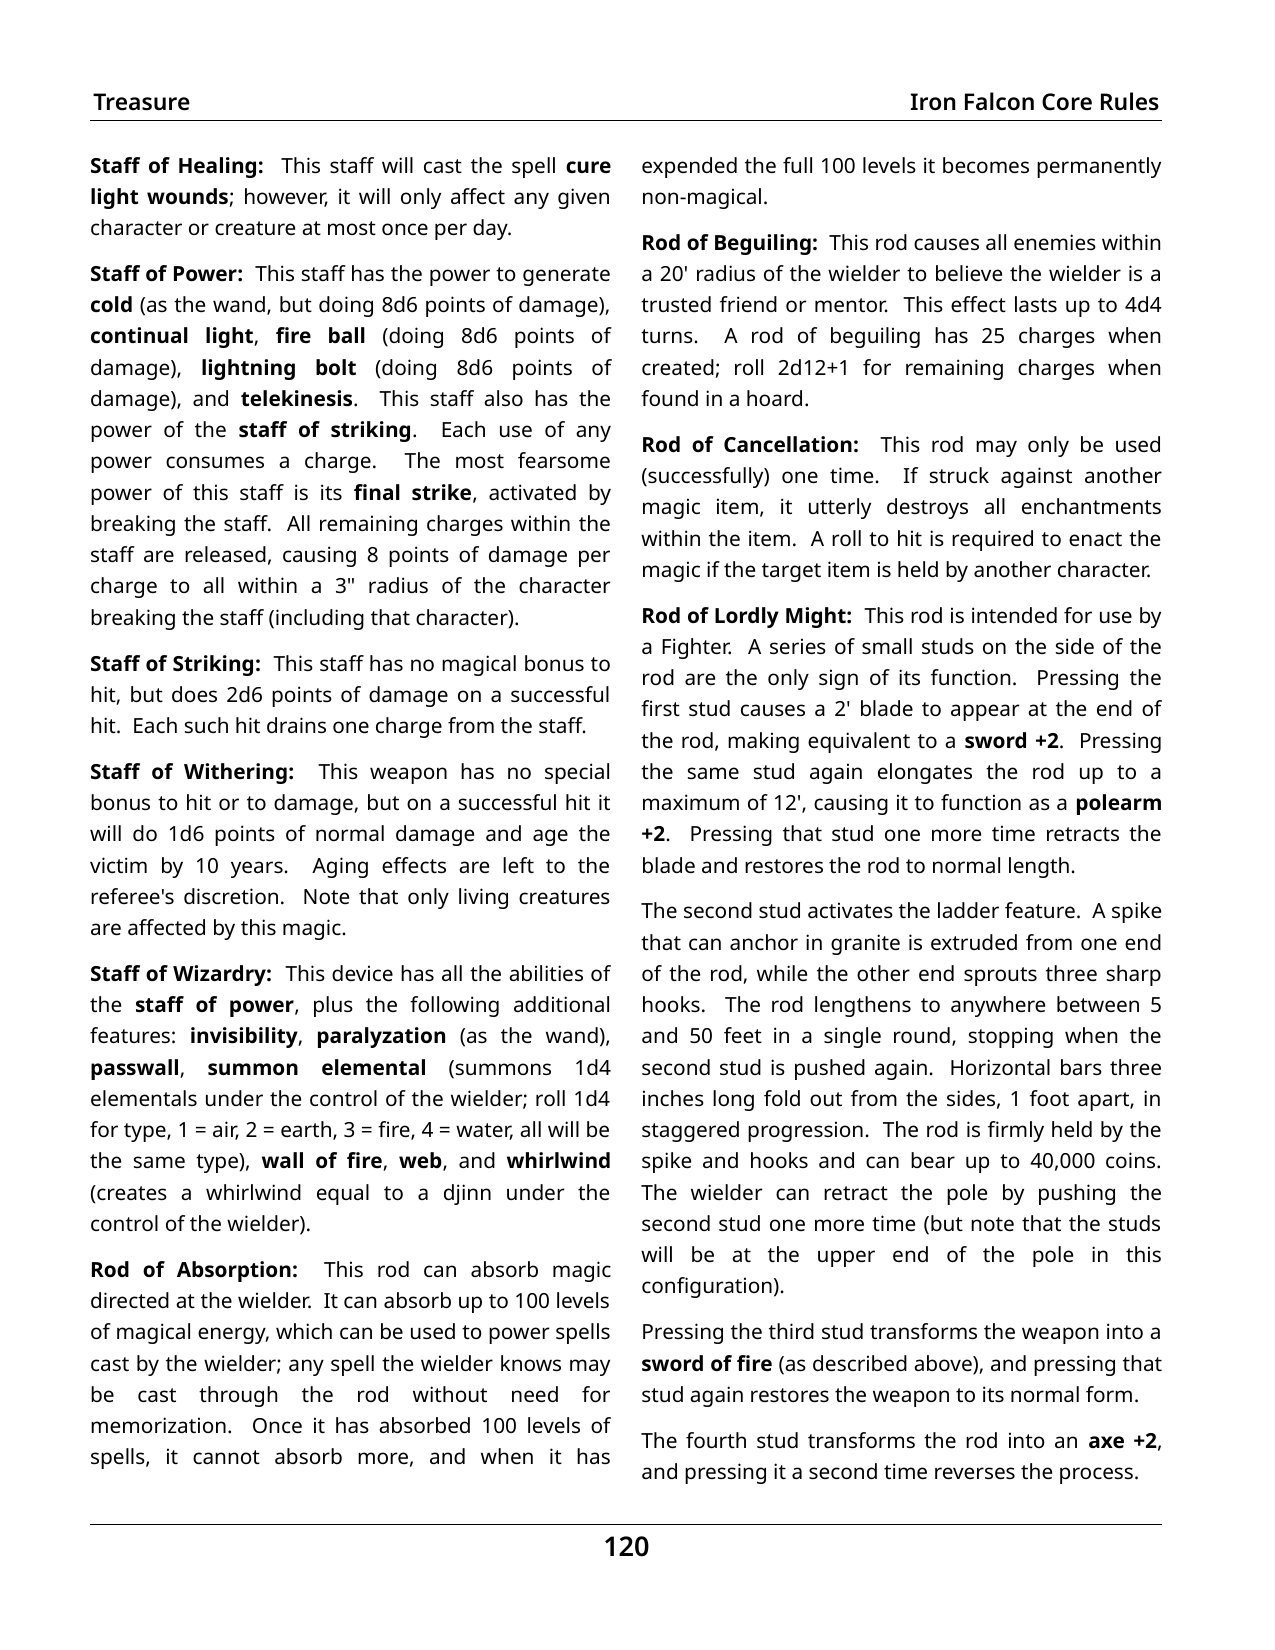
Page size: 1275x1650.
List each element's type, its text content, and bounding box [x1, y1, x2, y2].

text The fourth stud transforms the rod into an axe +2, and pressing it a second time reverses the process. [641, 1426, 1162, 1486]
text expended the full 100 levels it becomes permanently non-magical. [641, 151, 1162, 211]
text Rod of Lordly Might: This rod is intended for use by a Fighter. A series of small studs on the side of the rod are the only sign of its function. Pressing the first stud causes a 2' blade to appear at the end of the rod, making equivalent to a sword +2. Pressing the same stud again elongates the rod up to a maximum of 12', causing it to function as a polearm +2. Pressing that stud one more time retracts the blade and restores the rod to normal length. [641, 601, 1162, 879]
text Rod of Beguiling: This rod causes all enemies within a 20' radius of the wielder to believe the wielder is a trusted friend or mentor. This effect lasts up to 4d4 turns. A rod of beguiling has 25 charges when created; roll 2d12+1 for remaining charges when found in a hoard. [641, 228, 1162, 413]
text Staff of Wizardry: This device has all the abilities of the staff of power, plus the following additional features: invisibility, paralyzation (as the wand), passwall, summon elemental (summons 1d4 elementals under the control of the wielder; roll 1d4 for type, 1 = air, 2 = earth, 3 = fire, 4 = water, all will be the same type), wall of fire, web, and whirlwind (creates a whirlwind equal to a djinn under the control of the wielder). [90, 959, 611, 1238]
text Staff of Withering: This weapon has no special bonus to hit or to damage, but on a successful hit it will do 1d6 points of normal damage and age the victim by 10 years. Aging effects are left to the referee's discretion. Note that only living creatures are affected by this magic. [90, 757, 611, 942]
text Rod of Absorption: This rod can absorb magic directed at the wielder. It can absorb up to 100 levels of magical energy, which can be used to power spells cast by the wielder; any spell the wielder knows may be cast through the rod without need for memorization. Once it has absorbed 100 levels of spells, it cannot absorb more, and when it has [90, 1255, 611, 1471]
text Staff of Striking: This staff has no magical bonus to hit, but does 2d6 points of damage on a successful hit. Each such hit drains one charge from the staff. [90, 649, 611, 740]
text Staff of Healing: This staff will cast the spell cure light wounds; however, it will only affect any given character or creature at most once per day. [90, 151, 611, 242]
text Staff of Power: This staff has the power to generate cold (as the wand, but doing 8d6 points of damage), continual light, fire ball (doing 8d6 points of damage), lightning bolt (doing 8d6 points of damage), and telekinesis. This staff also has the power of the staff of striking. Each use of any power consumes a charge. The most fearsome power of this staff is its final strike, activated by breaking the staff. All remaining charges within the staff are released, causing 8 points of damage per charge to all within a 3" radius of the character breaking the staff (including that character). [90, 259, 611, 631]
text Rod of Cancellation: This rod may only be used (successfully) one time. If struck against another magic item, it utterly destroys all enchantments within the item. A roll to hit is required to enact the magic if the target item is held by another character. [641, 430, 1162, 583]
text Pressing the third stud transforms the weapon into a sword of fire (as described above), and pressing that stud again restores the weapon to its normal form. [641, 1317, 1162, 1408]
text The second stud activates the ladder feature. A spike that can anchor in granite is extruded from one end of the rod, while the other end sprouts three sharp hooks. The rod lengthens to anywhere between 5 and 50 feet in a single round, stopping when the second stud is pushed again. Horizontal bars three inches long fold out from the sides, 1 foot apart, in staggered progression. The rod is firmly held by the spike and hooks and can bear up to 40,000 coins. The wielder can retract the pole by pushing the second stud one more time (but note that the studs will be at the upper end of the pole in this configuration). [641, 897, 1162, 1300]
